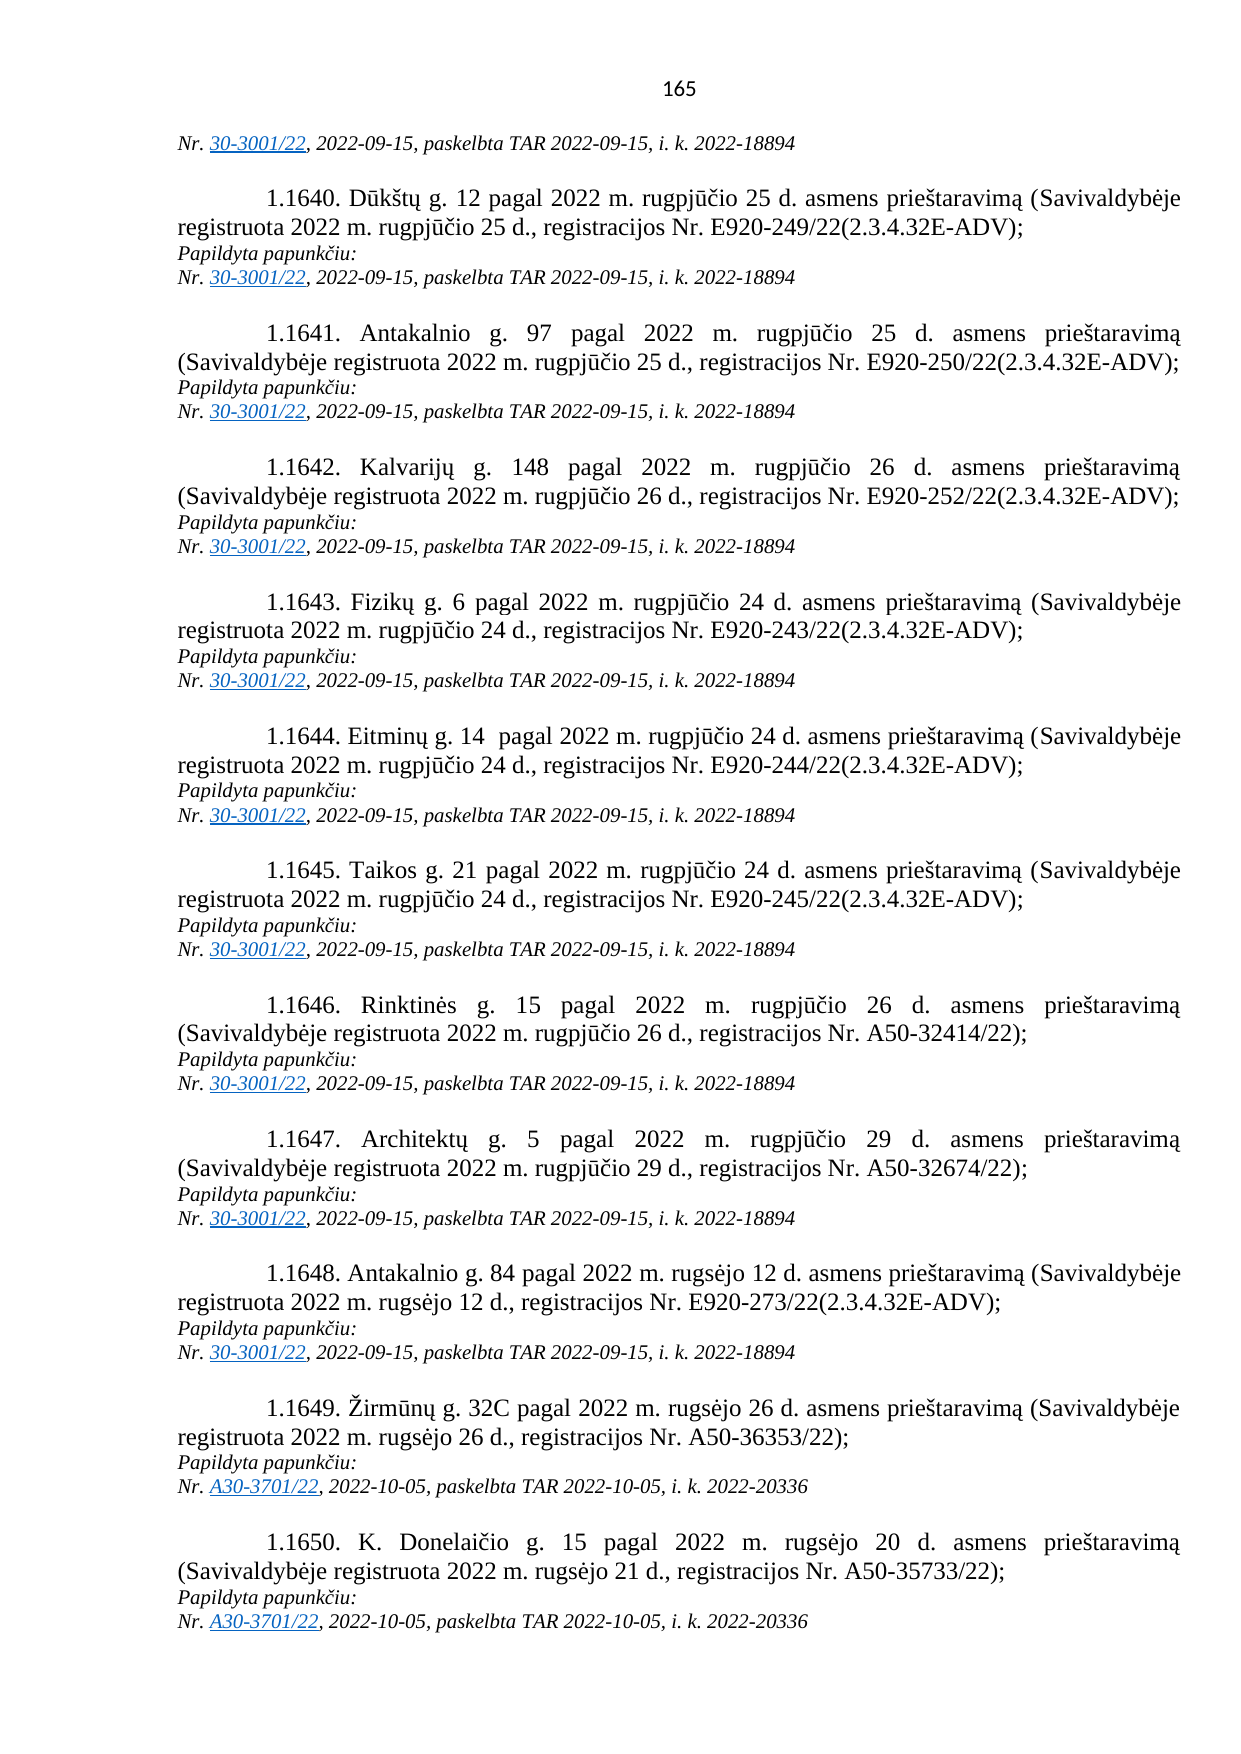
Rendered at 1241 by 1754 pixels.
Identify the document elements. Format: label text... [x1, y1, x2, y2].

text Papildyta papunkčiu: [177, 778, 1181, 802]
text 1.1647. Architektų g. 5 pagal 2022 m. rugpjūčio 29 d. asmens prieštaravimą (Savivaldybėje registruota 2022 m. rugpjūčio 29 d., registracijos Nr. A50-32674/22); [177, 1124, 1181, 1182]
text 1.1645. Taikos g. 21 pagal 2022 m. rugpjūčio 24 d. asmens prieštaravimą (Savivaldybėje registruota 2022 m. rugpjūčio 24 d., registracijos Nr. E920-245/22(2.3.4.32E-ADV); [177, 855, 1181, 913]
text Papildyta papunkčiu: [177, 241, 1181, 265]
text Papildyta papunkčiu: [177, 1047, 1181, 1071]
text Nr. 30-3001/22, 2022-09-15, paskelbta TAR 2022-09-15, i. k. 2022-18894 [177, 937, 1181, 961]
text Papildyta papunkčiu: [177, 913, 1181, 937]
text 1.1648. Antakalnio g. 84 pagal 2022 m. rugsėjo 12 d. asmens prieštaravimą (Savivaldybėje registruota 2022 m. rugsėjo 12 d., registracijos Nr. E920-273/22(2.3.4.32E-ADV); [177, 1258, 1181, 1316]
text Nr. 30-3001/22, 2022-09-15, paskelbta TAR 2022-09-15, i. k. 2022-18894 [177, 131, 1181, 155]
text Nr. 30-3001/22, 2022-09-15, paskelbta TAR 2022-09-15, i. k. 2022-18894 [177, 265, 1181, 289]
text Papildyta papunkčiu: [177, 1450, 1181, 1474]
text Nr. 30-3001/22, 2022-09-15, paskelbta TAR 2022-09-15, i. k. 2022-18894 [177, 668, 1181, 692]
text 1.1650. K. Donelaičio g. 15 pagal 2022 m. rugsėjo 20 d. asmens prieštaravimą (Savivaldybėje registruota 2022 m. rugsėjo 21 d., registracijos Nr. A50-35733/22); [177, 1527, 1181, 1585]
text Papildyta papunkčiu: [177, 1585, 1181, 1609]
text Nr. 30-3001/22, 2022-09-15, paskelbta TAR 2022-09-15, i. k. 2022-18894 [177, 399, 1181, 423]
text Papildyta papunkčiu: [177, 375, 1181, 399]
text Papildyta papunkčiu: [177, 510, 1181, 534]
text Nr. 30-3001/22, 2022-09-15, paskelbta TAR 2022-09-15, i. k. 2022-18894 [177, 802, 1181, 827]
text Nr. A30-3701/22, 2022-10-05, paskelbta TAR 2022-10-05, i. k. 2022-20336 [177, 1474, 1181, 1498]
text Papildyta papunkčiu: [177, 644, 1181, 668]
text 1.1649. Žirmūnų g. 32C pagal 2022 m. rugsėjo 26 d. asmens prieštaravimą (Savivaldybėje registruota 2022 m. rugsėjo 26 d., registracijos Nr. A50-36353/22); [177, 1393, 1181, 1450]
text Nr. A30-3701/22, 2022-10-05, paskelbta TAR 2022-10-05, i. k. 2022-20336 [177, 1609, 1181, 1633]
text 1.1641. Antakalnio g. 97 pagal 2022 m. rugpjūčio 25 d. asmens prieštaravimą (Savivaldybėje registruota 2022 m. rugpjūčio 25 d., registracijos Nr. E920-250/22(2.3.4.32E-ADV); [177, 318, 1181, 375]
text Nr. 30-3001/22, 2022-09-15, paskelbta TAR 2022-09-15, i. k. 2022-18894 [177, 1340, 1181, 1364]
text Nr. 30-3001/22, 2022-09-15, paskelbta TAR 2022-09-15, i. k. 2022-18894 [177, 534, 1181, 558]
text Papildyta papunkčiu: [177, 1182, 1181, 1206]
text 1.1642. Kalvarijų g. 148 pagal 2022 m. rugpjūčio 26 d. asmens prieštaravimą (Savivaldybėje registruota 2022 m. rugpjūčio 26 d., registracijos Nr. E920-252/22(2.3.4.32E-ADV); [177, 452, 1181, 510]
text 1.1646. Rinktinės g. 15 pagal 2022 m. rugpjūčio 26 d. asmens prieštaravimą (Savivaldybėje registruota 2022 m. rugpjūčio 26 d., registracijos Nr. A50-32414/22); [177, 990, 1181, 1047]
text Nr. 30-3001/22, 2022-09-15, paskelbta TAR 2022-09-15, i. k. 2022-18894 [177, 1206, 1181, 1230]
text Nr. 30-3001/22, 2022-09-15, paskelbta TAR 2022-09-15, i. k. 2022-18894 [177, 1071, 1181, 1095]
text Papildyta papunkčiu: [177, 1316, 1181, 1340]
text 1.1643. Fizikų g. 6 pagal 2022 m. rugpjūčio 24 d. asmens prieštaravimą (Savivaldybėje registruota 2022 m. rugpjūčio 24 d., registracijos Nr. E920-243/22(2.3.4.32E-ADV); [177, 587, 1181, 644]
text 1.1640. Dūkštų g. 12 pagal 2022 m. rugpjūčio 25 d. asmens prieštaravimą (Savivaldybėje registruota 2022 m. rugpjūčio 25 d., registracijos Nr. E920-249/22(2.3.4.32E-ADV); [177, 183, 1181, 241]
text 1.1644. Eitminų g. 14 pagal 2022 m. rugpjūčio 24 d. asmens prieštaravimą (Savivaldybėje registruota 2022 m. rugpjūčio 24 d., registracijos Nr. E920-244/22(2.3.4.32E-ADV); [177, 721, 1181, 778]
